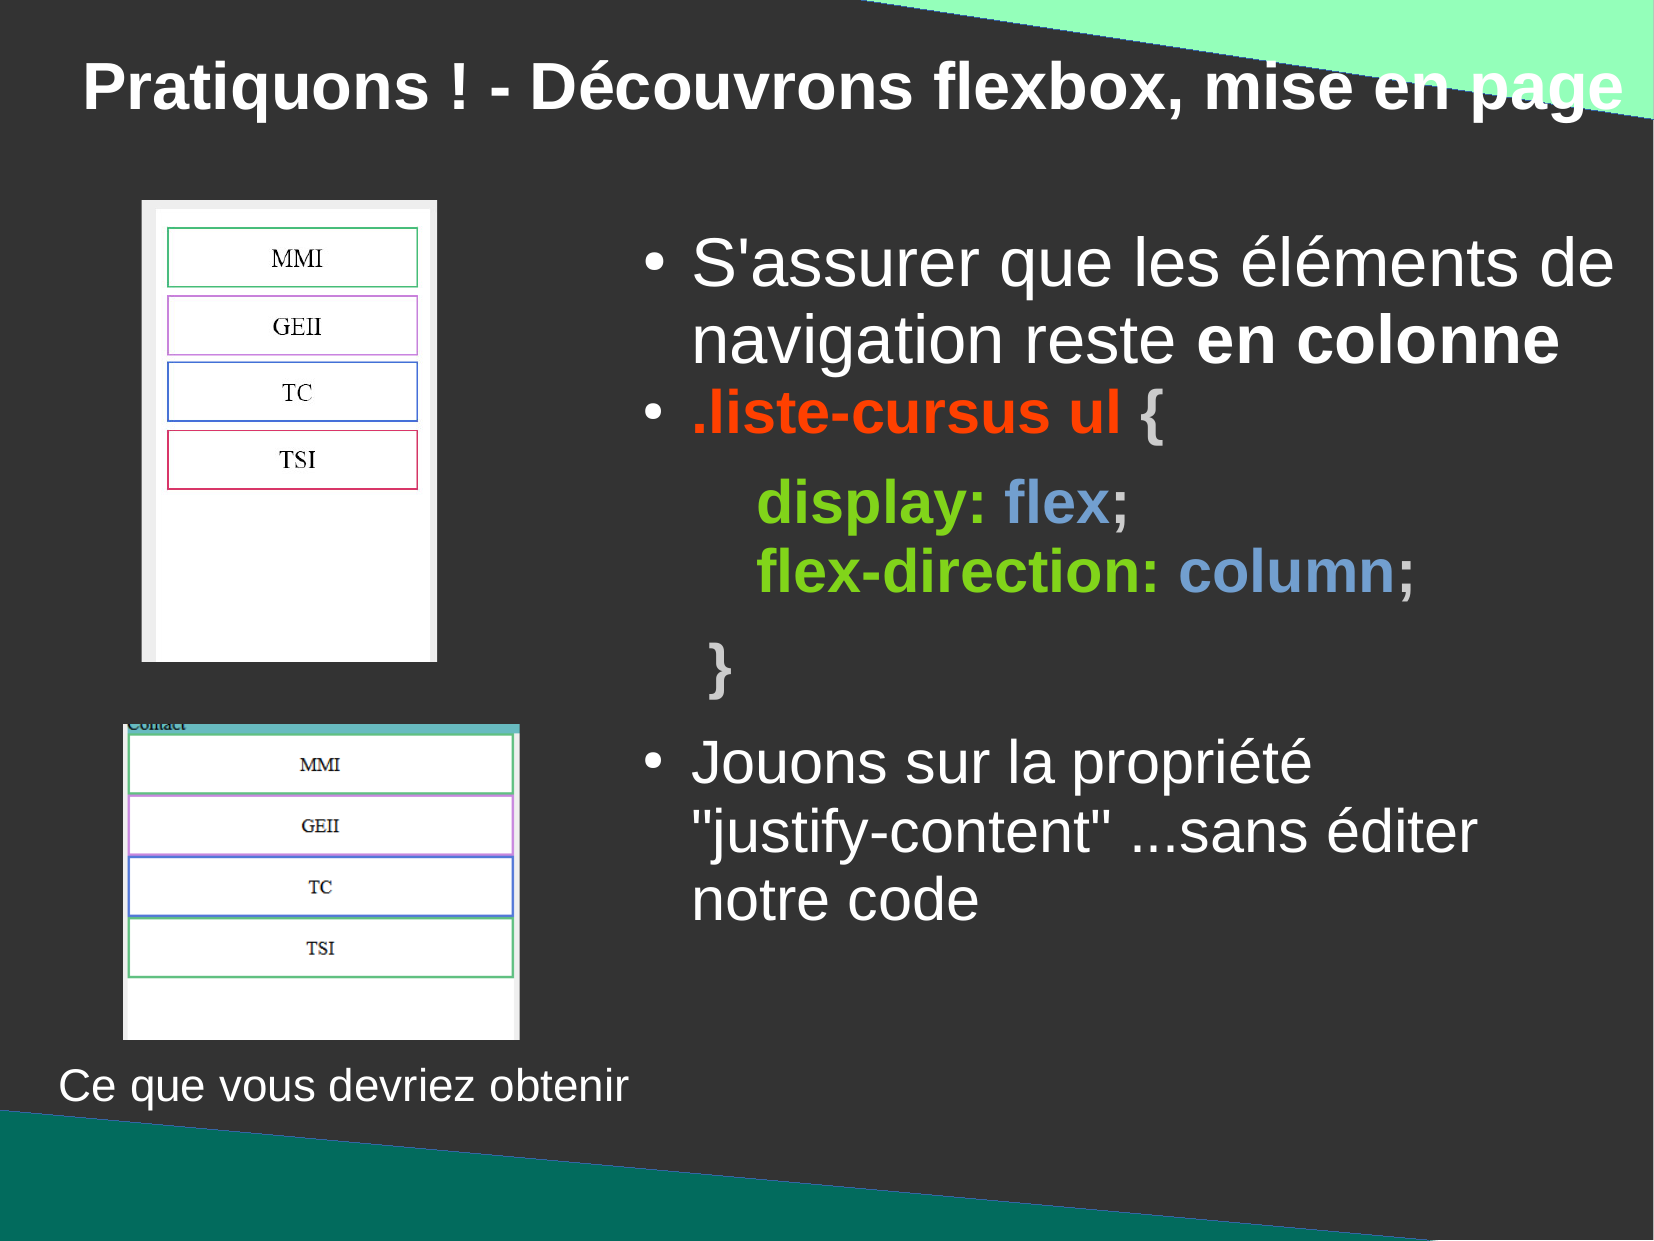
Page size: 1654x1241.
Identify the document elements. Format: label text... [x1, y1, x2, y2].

list S'assurer que les éléments de navigation reste en colonne .liste-cursus ul { display: flex; flex-direction: column; } Jouons sur la propriété "justify‑content" ...sans éditer notre code [625, 224, 1619, 1016]
picture [141, 200, 438, 662]
title Pratiquons ! - Découvrons flexbox, mise en page [82, 49, 1630, 142]
picture [123, 724, 520, 1040]
title Ce que vous devriez obtenir [59, 1059, 638, 1229]
text_box [861, 0, 1654, 120]
